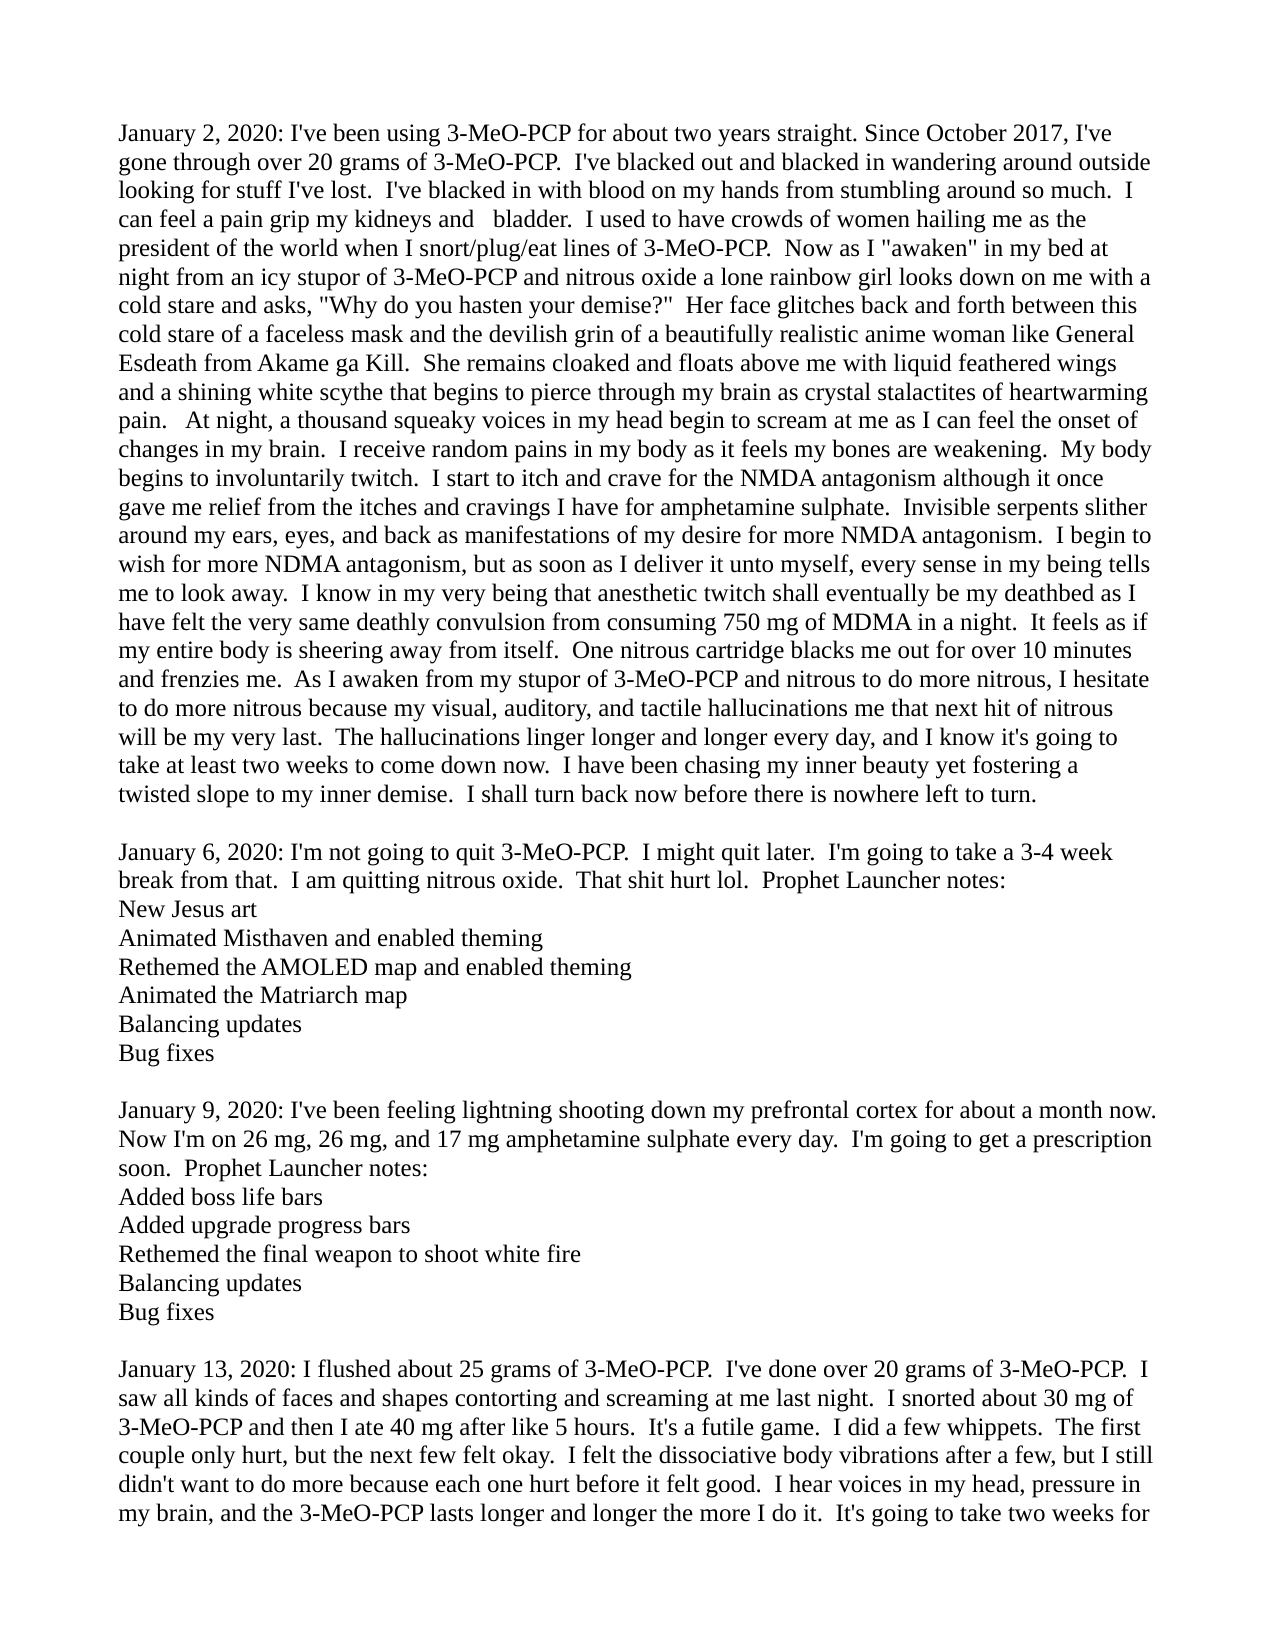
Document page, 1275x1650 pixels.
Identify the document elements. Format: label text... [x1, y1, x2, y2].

text Bug fixes [118, 1038, 1157, 1067]
text Animated Misthaven and enabled theming [118, 923, 1157, 952]
text New Jesus art [118, 894, 1157, 923]
text Added upgrade progress bars [118, 1211, 1157, 1239]
text January 2, 2020: I've been using 3-MeO-PCP for about two years straight. Since October 2017, I've gone through over 20 grams of 3-MeO-PCP. I've blacked out and blacked in wandering around outside looking for stuff I've lost. I've blacked in with blood on my hands from stumbling around so much. I can feel a pain grip my kidneys and bladder. I used to have crowds of women hailing me as the president of the world when I snort/plug/eat lines of 3-MeO-PCP. Now as I "awaken" in my bed at night from an icy stupor of 3-MeO-PCP and nitrous oxide a lone rainbow girl looks down on me with a cold stare and asks, "Why do you hasten your demise?" Her face glitches back and forth between this cold stare of a faceless mask and the devilish grin of a beautifully realistic anime woman like General Esdeath from Akame ga Kill. She remains cloaked and floats above me with liquid feathered wings and a shining white scythe that begins to pierce through my brain as crystal stalactites of heartwarming pain. At night, a thousand squeaky voices in my head begin to scream at me as I can feel the onset of changes in my brain. I receive random pains in my body as it feels my bones are weakening. My body begins to involuntarily twitch. I start to itch and crave for the NMDA antagonism although it once gave me relief from the itches and cravings I have for amphetamine sulphate. Invisible serpents slither around my ears, eyes, and back as manifestations of my desire for more NMDA antagonism. I begin to wish for more NDMA antagonism, but as soon as I deliver it unto myself, every sense in my being tells me to look away. I know in my very being that anesthetic twitch shall eventually be my deathbed as I have felt the very same deathly convulsion from consuming 750 mg of MDMA in a night. It feels as if my entire body is sheering away from itself. One nitrous cartridge blacks me out for over 10 minutes and frenzies me. As I awaken from my stupor of 3-MeO-PCP and nitrous to do more nitrous, I hesitate to do more nitrous because my visual, auditory, and tactile hallucinations me that next hit of nitrous will be my very last. The hallucinations linger longer and longer every day, and I know it's going to take at least two weeks to come down now. I have been chasing my inner beauty yet fostering a twisted slope to my inner demise. I shall turn back now before there is nowhere left to turn. [118, 118, 1157, 808]
text Balancing updates [118, 1009, 1157, 1038]
text Balancing updates [118, 1268, 1157, 1297]
text Animated the Matriarch map [118, 981, 1157, 1009]
text Rethemed the final weapon to shoot white fire [118, 1239, 1157, 1268]
text January 9, 2020: I've been feeling lightning shooting down my prefrontal cortex for about a month now. Now I'm on 26 mg, 26 mg, and 17 mg amphetamine sulphate every day. I'm going to get a prescription soon. Prophet Launcher notes: [118, 1096, 1157, 1182]
text Bug fixes [118, 1297, 1157, 1326]
text January 6, 2020: I'm not going to quit 3-MeO-PCP. I might quit later. I'm going to take a 3-4 week break from that. I am quitting nitrous oxide. That shit hurt lol. Prophet Launcher notes: [118, 837, 1157, 894]
text January 13, 2020: I flushed about 25 grams of 3-MeO-PCP. I've done over 20 grams of 3-MeO-PCP. I saw all kinds of faces and shapes contorting and screaming at me last night. I snorted about 30 mg of 3-MeO-PCP and then I ate 40 mg after like 5 hours. It's a futile game. I did a few whippets. The first couple only hurt, but the next few felt okay. I felt the dissociative body vibrations after a few, but I still didn't want to do more because each one hurt before it felt good. I hear voices in my head, pressure in my brain, and the 3-MeO-PCP lasts longer and longer the more I do it. It's going to take two weeks for [118, 1354, 1157, 1527]
text Added boss life bars [118, 1182, 1157, 1211]
text Rethemed the AMOLED map and enabled theming [118, 952, 1157, 981]
